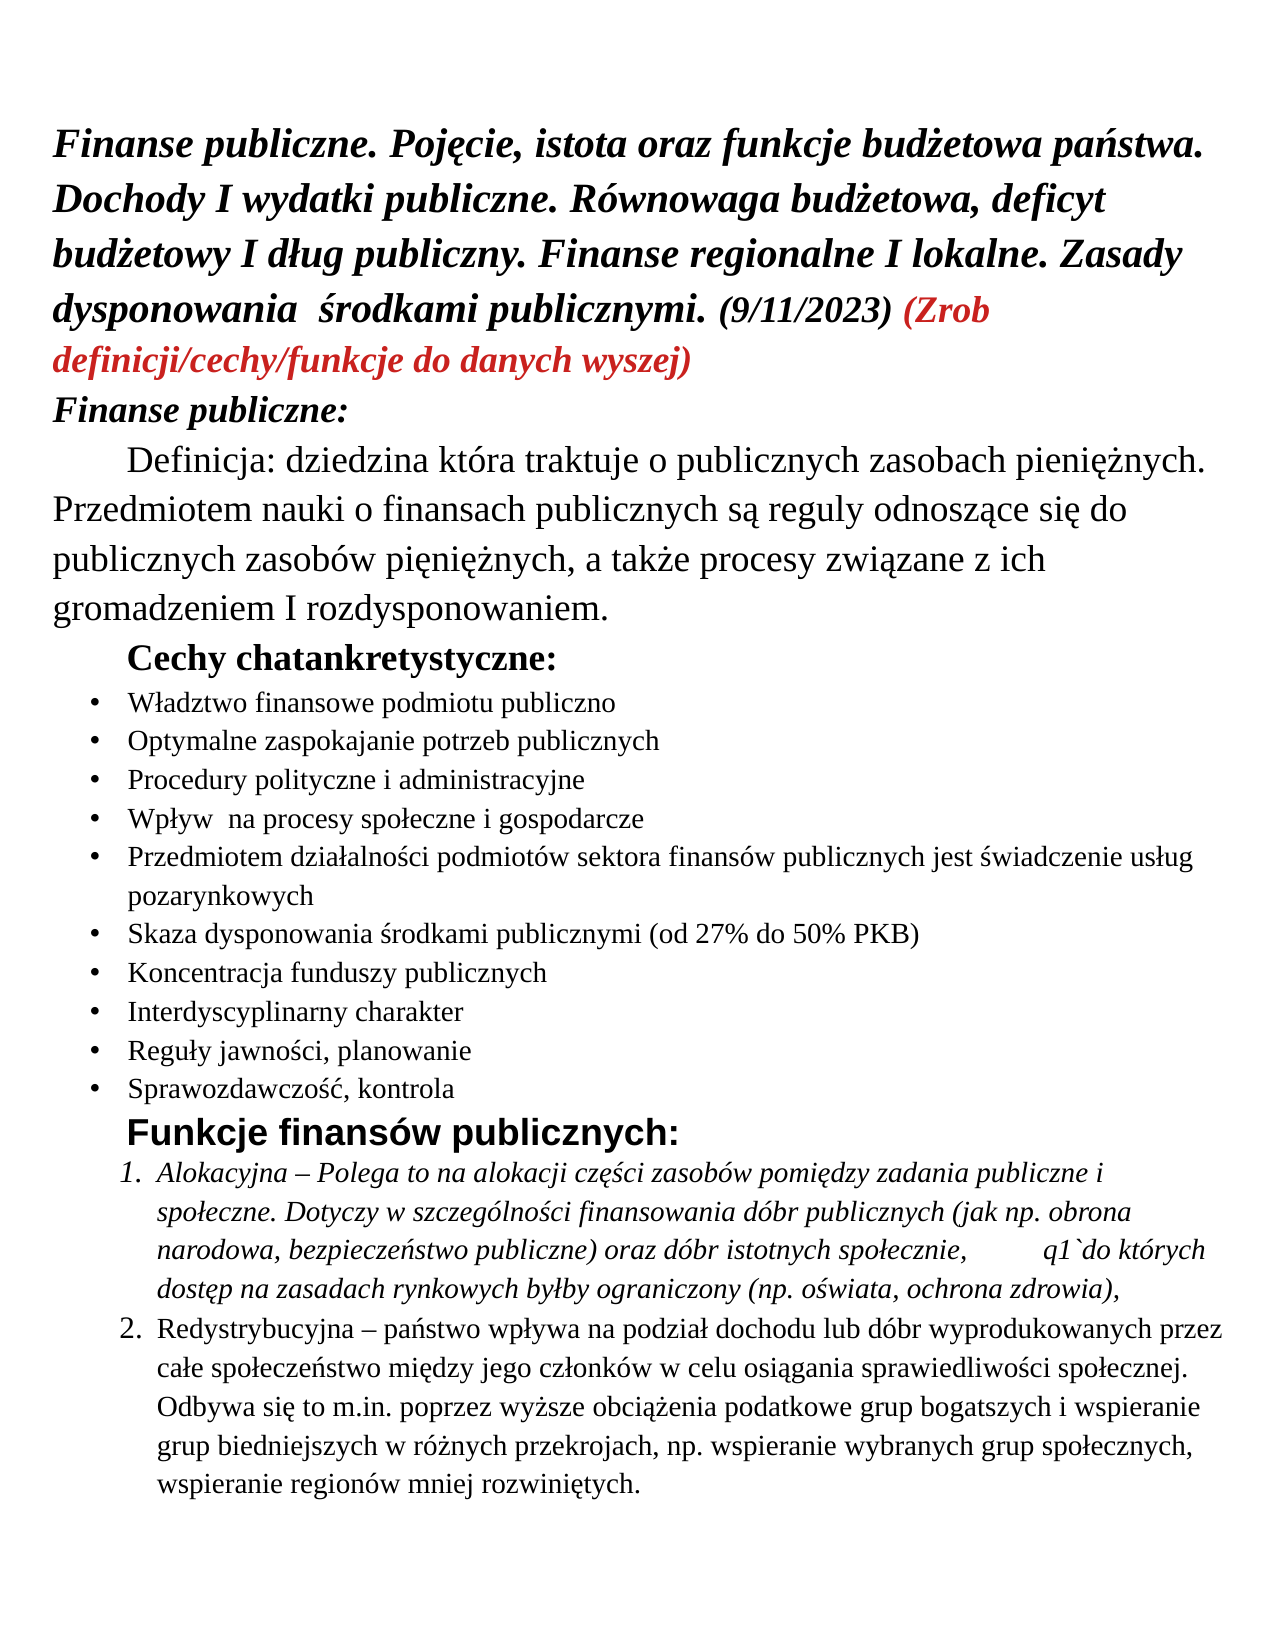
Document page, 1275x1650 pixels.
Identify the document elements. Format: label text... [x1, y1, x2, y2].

list Wpływ na procesy społeczne i gospodarcze [90, 801, 1234, 834]
list Sprawozdawczość, kontrola [90, 1071, 1234, 1105]
list Procedury polityczne i administracyjne [90, 762, 1234, 796]
list Władztwo finansowe podmiotu publiczno [90, 685, 1234, 718]
text Finanse publiczne: [52, 387, 1234, 431]
list Reguły jawności, planowanie [90, 1033, 1234, 1066]
subtitle Funkcje finansów publicznych: [52, 1110, 1234, 1153]
text Definicja: dziedzina która traktuje o publicznych zasobach pieniężnych. Przedmiotem nauki o finansach publicznych są reguly odnoszące się do publicznych zasobów pięniężnych, a także procesy związane z ich gromadzeniem I rozdysponowaniem. [52, 437, 1234, 629]
text Cechy chatankretystyczne: [52, 635, 1234, 678]
list Skaza dysponowania środkami publicznymi (od 27% do 50% PKB) [90, 917, 1234, 950]
text Finanse publiczne. Pojęcie, istota oraz funkcje budżetowa państwa. Dochody I wydatki publiczne. Równowaga budżetowa, deficyt budżetowy I dług publiczny. Finanse regionalne I lokalne. Zasady dysponowania środkami publicznymi. (9/11/2023) (Zrob definicji/cechy/funkcje do danych wyszej) [52, 118, 1234, 381]
list Alokacyjna – Polega to na alokacji części zasobów pomiędzy zadania publiczne i społeczne. Dotyczy w szczególności finansowania dóbr publicznych (jak np. obrona narodowa, bezpieczeństwo publiczne) oraz dóbr istotnych społecznie, q1`do których dostęp na zasadach rynkowych byłby ograniczony (np. oświata, ochrona zdrowia), [119, 1153, 1234, 1304]
list Koncentracja funduszy publicznych [90, 955, 1234, 989]
list Interdyscyplinarny charakter [90, 994, 1234, 1028]
list Redystrybucyjna – państwo wpływa na podział dochodu lub dóbr wyprodukowanych przez całe społeczeństwo między jego członków w celu osiągania sprawiedliwości społecznej. Odbywa się to m.in. poprzez wyższe obciążenia podatkowe grup bogatszych i wspieranie grup biedniejszych w różnych przekrojach, np. wspieranie wybranych grup społecznych, wspieranie regionów mniej rozwiniętych. [119, 1309, 1234, 1500]
list Przedmiotem działalności podmiotów sektora finansów publicznych jest świadczenie usług pozarynkowych [90, 839, 1234, 912]
list Optymalne zaspokajanie potrzeb publicznych [90, 723, 1234, 757]
